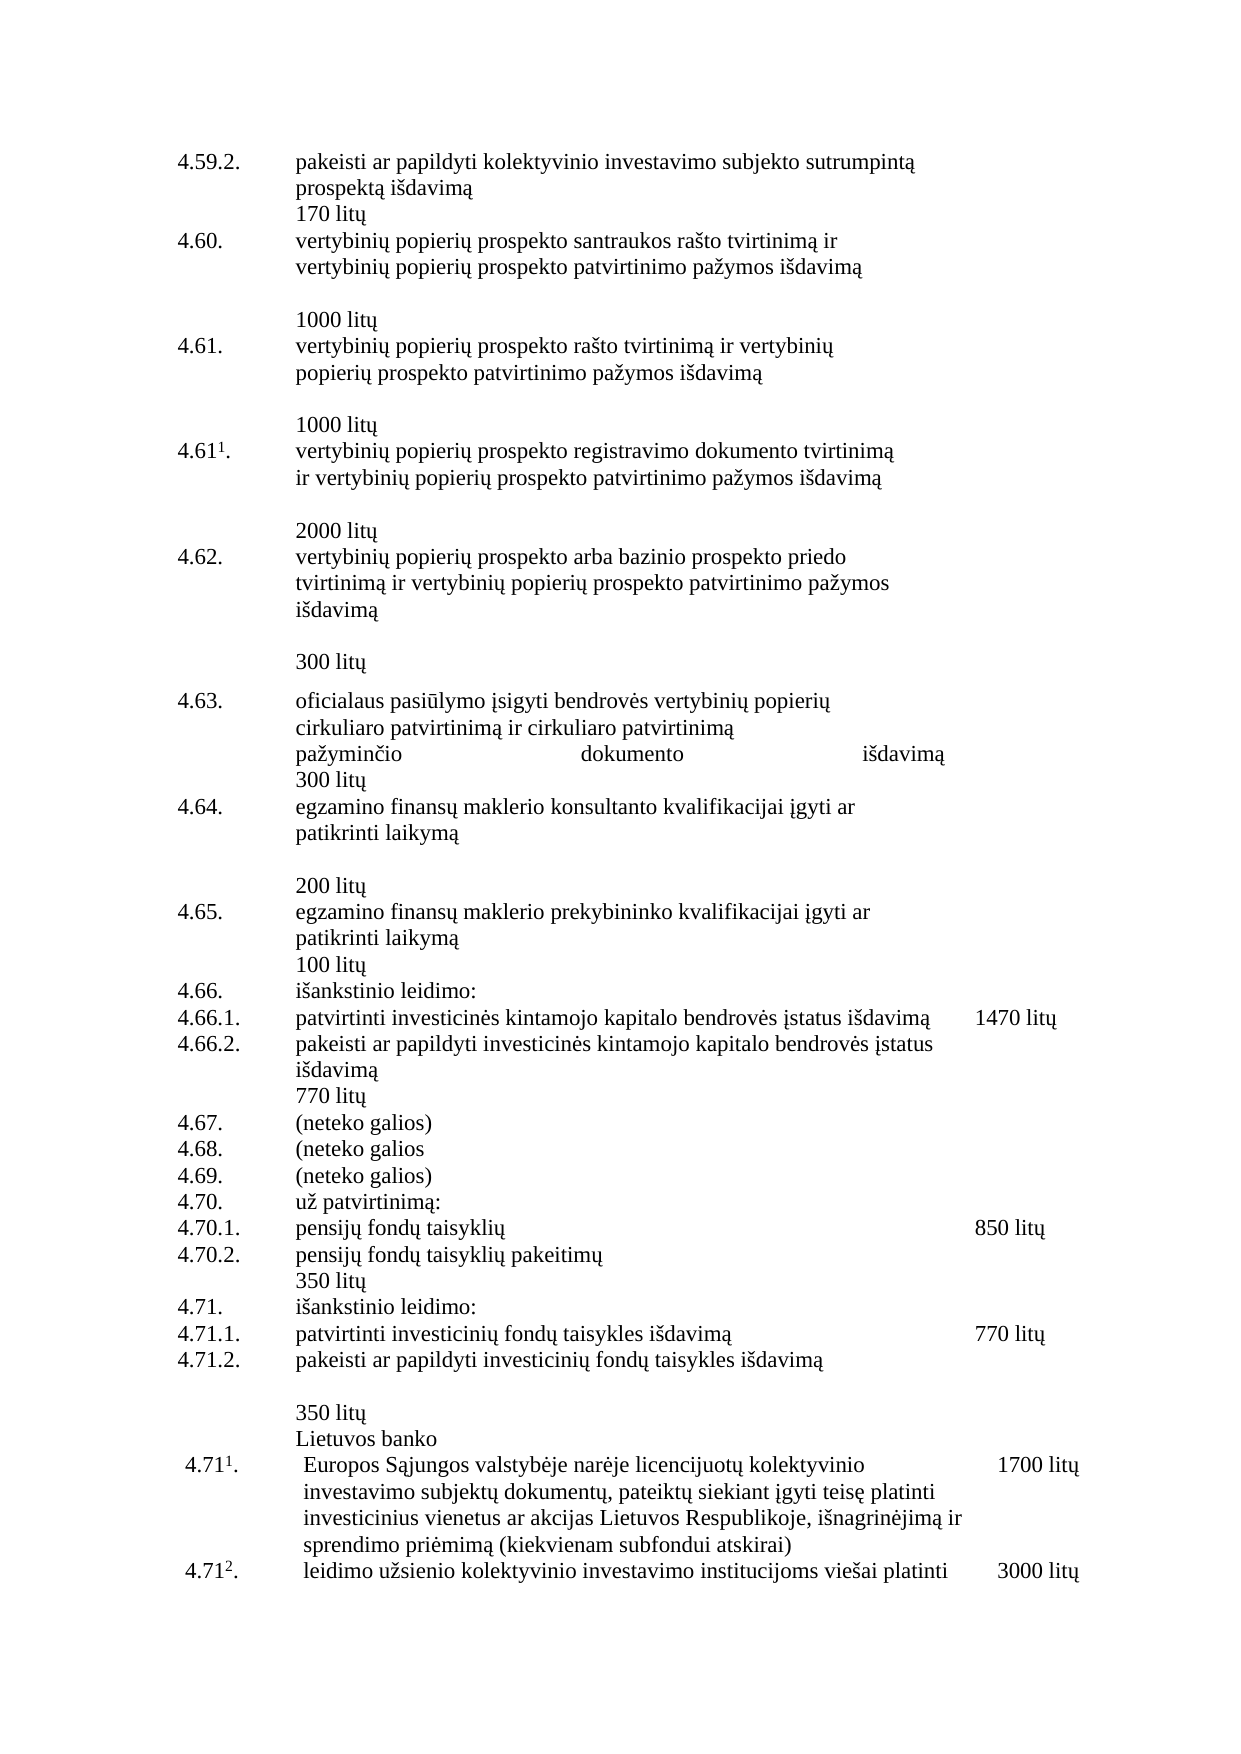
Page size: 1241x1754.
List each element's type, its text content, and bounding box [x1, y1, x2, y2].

text 4.68. (neteko galios [177, 1135, 945, 1162]
text pažyminčio dokumento išdavimą 300 litų [177, 740, 945, 793]
text ir vertybinių popierių prospekto patvirtinimo pažymos išdavimą 2000 litų [177, 464, 945, 543]
text 4.63. oficialaus pasiūlymo įsigyti bendrovės vertybinių popierių [177, 687, 1122, 714]
text patikrinti laikymą 100 litų [177, 924, 945, 977]
table_cell 4.712. [174, 1557, 292, 1583]
text išdavimą 770 litų [177, 1056, 945, 1109]
text 4.61. vertybinių popierių prospekto rašto tvirtinimą ir vertybinių [177, 332, 1122, 358]
table_cell leidimo užsienio kolektyvinio investavimo institucijoms viešai platinti [292, 1557, 986, 1583]
text 4.69. (neteko galios) [177, 1162, 945, 1188]
text 4.71.2. pakeisti ar papildyti investicinių fondų taisykles išdavimą 350 litų [177, 1346, 945, 1425]
text 4.62. vertybinių popierių prospekto arba bazinio prospekto priedo [177, 543, 1122, 569]
text vertybinių popierių prospekto patvirtinimo pažymos išdavimą 1000 litų [177, 253, 945, 332]
text Lietuvos banko [177, 1425, 945, 1452]
text cirkuliaro patvirtinimą ir cirkuliaro patvirtinimą [177, 714, 1122, 740]
text 4.70. už patvirtinimą: [177, 1188, 945, 1214]
text 4.67. (neteko galios) [177, 1109, 945, 1135]
table_header 1700 litų [986, 1452, 1144, 1557]
text 4.59.2. pakeisti ar papildyti kolektyvinio investavimo subjekto sutrumpintą [177, 148, 945, 174]
text popierių prospekto patvirtinimo pažymos išdavimą 1000 litų [177, 358, 945, 438]
table_header Europos Sąjungos valstybėje narėje licencijuotų kolektyvinio investavimo subjektų dokumentų, pateiktų siekiant įgyti teisę platinti investicinius vienetus ar akcijas Lietuvos Respublikoje, išnagrinėjimą ir sprendimo priėmimą (kiekvienam subfondui atskirai) [292, 1452, 986, 1557]
table_header 4.711. [174, 1452, 292, 1557]
text prospektą išdavimą 170 litų [177, 174, 945, 227]
text 4.66.1. patvirtinti investicinės kintamojo kapitalo bendrovės įstatus išdavimą 1470 litų [177, 1003, 1078, 1030]
text 4.611. vertybinių popierių prospekto registravimo dokumento tvirtinimą [177, 438, 1122, 464]
text 4.65. egzamino finansų maklerio prekybininko kvalifikacijai įgyti ar [177, 898, 945, 924]
text išdavimą 300 litų [177, 596, 945, 675]
text 4.66. išankstinio leidimo: [177, 977, 945, 1003]
table_cell 3000 litų [986, 1557, 1144, 1583]
text tvirtinimą ir vertybinių popierių prospekto patvirtinimo pažymos [177, 569, 1122, 596]
text 4.70.1. pensijų fondų taisyklių 850 litų [177, 1214, 1167, 1241]
text 4.60. vertybinių popierių prospekto santraukos rašto tvirtinimą ir [177, 227, 1122, 253]
text 4.70.2. pensijų fondų taisyklių pakeitimų 350 litų [177, 1241, 945, 1293]
text 4.71. išankstinio leidimo: [177, 1293, 945, 1320]
text 4.66.2. pakeisti ar papildyti investicinės kintamojo kapitalo bendrovės įstatus [177, 1030, 945, 1056]
text 4.64. egzamino finansų maklerio konsultanto kvalifikacijai įgyti ar patikrinti laikymą 200 litų [177, 793, 945, 898]
text 4.71.1. patvirtinti investicinių fondų taisykles išdavimą 770 litų [177, 1320, 1181, 1346]
